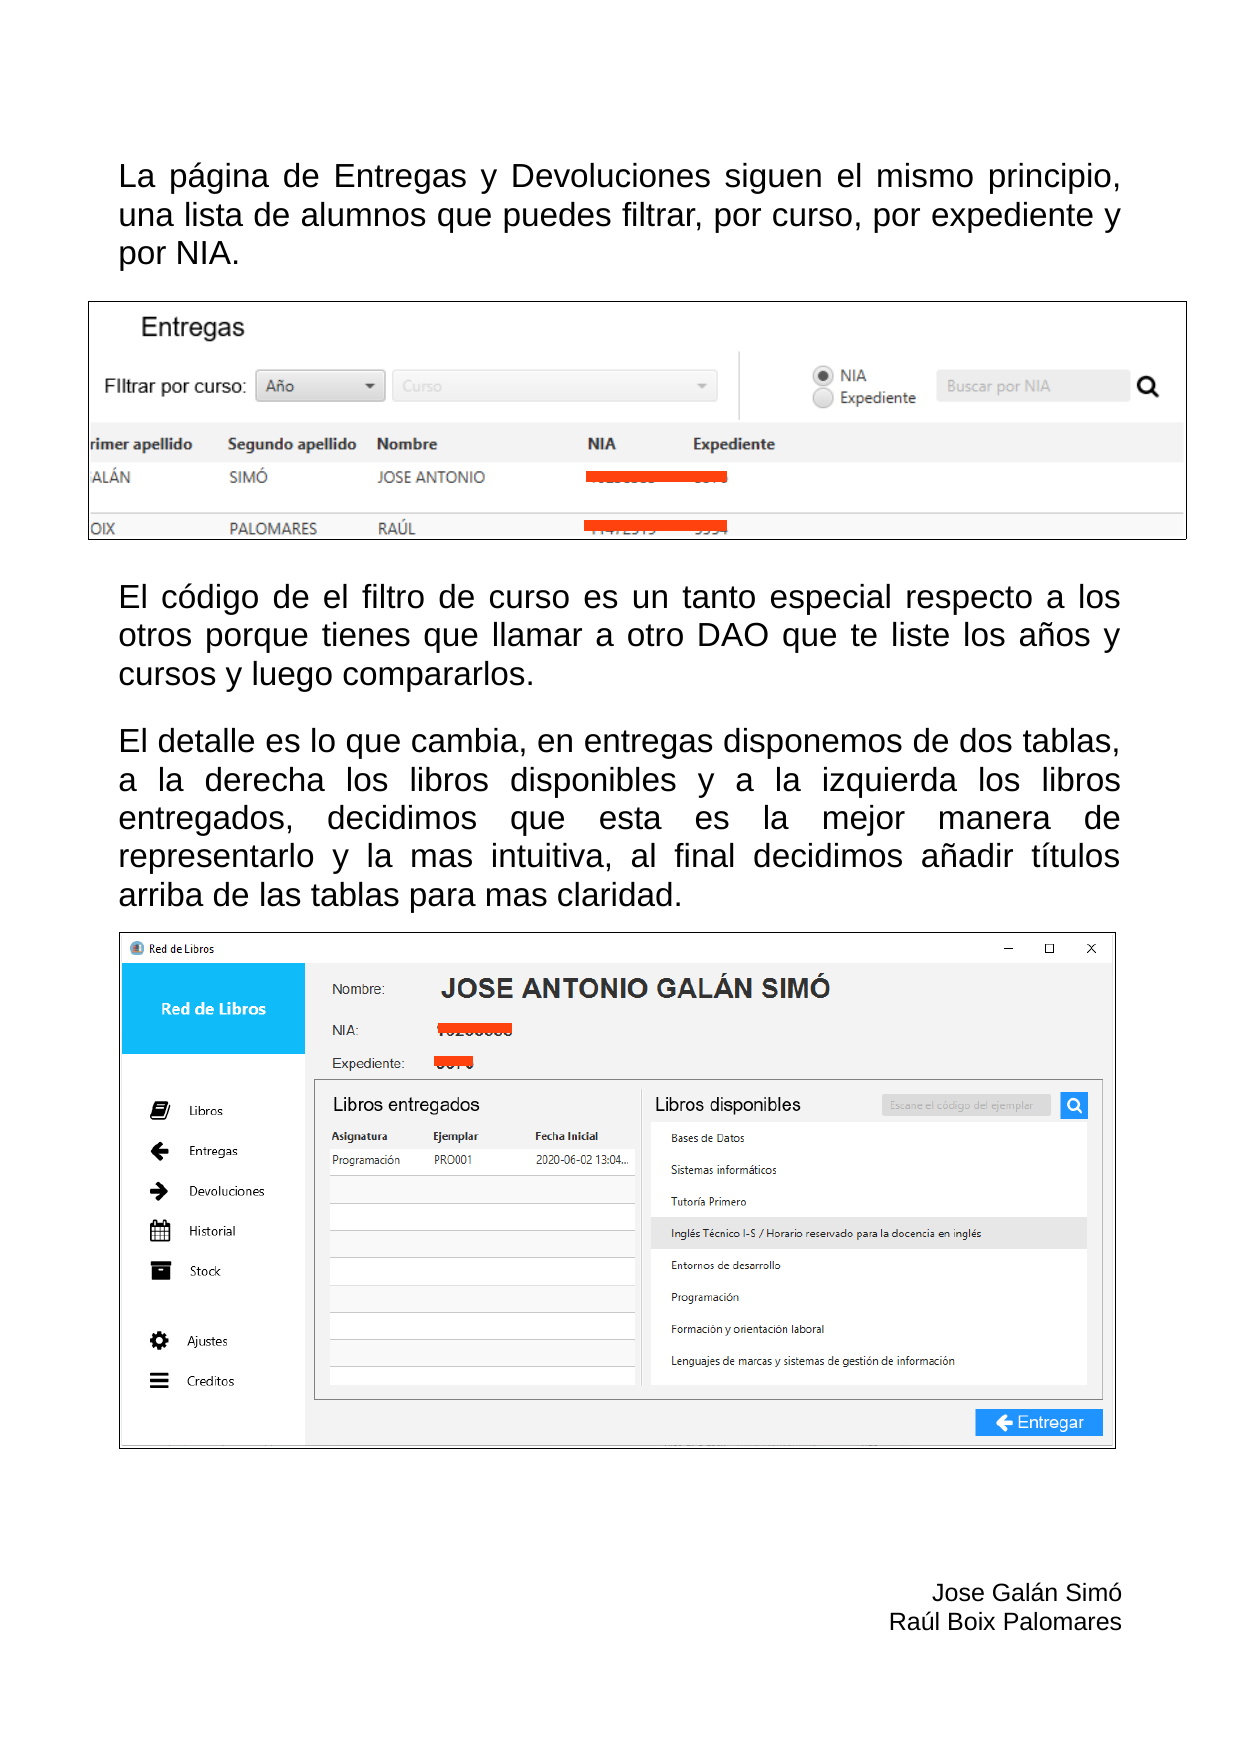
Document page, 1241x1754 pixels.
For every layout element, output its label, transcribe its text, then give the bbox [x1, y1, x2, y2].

text La página de Entregas y Devoluciones siguen el mismo principio, una lista de alumnos que puedes filtrar, por curso, por expediente y por NIA. [118, 157, 1122, 272]
text El detalle es lo que cambia, en entregas disponemos de dos tablas, a la derecha los libros disponibles y a la izquierda los libros entregados, decidimos que esta es la mejor manera de representarlo y la mas intuitiva, al final decidimos añadir títulos arriba de las tablas para mas claridad. [118, 721, 1122, 913]
picture [202, 1003, 208, 1014]
picture [121, 935, 1113, 1446]
text El código de el filtro de curso es un tanto especial respecto a los otros porque tienes que llamar a otro DAO que te liste los años y cursos y luego compararlos. [118, 577, 1122, 692]
picture [233, 1003, 240, 1014]
picture [90, 304, 1184, 536]
